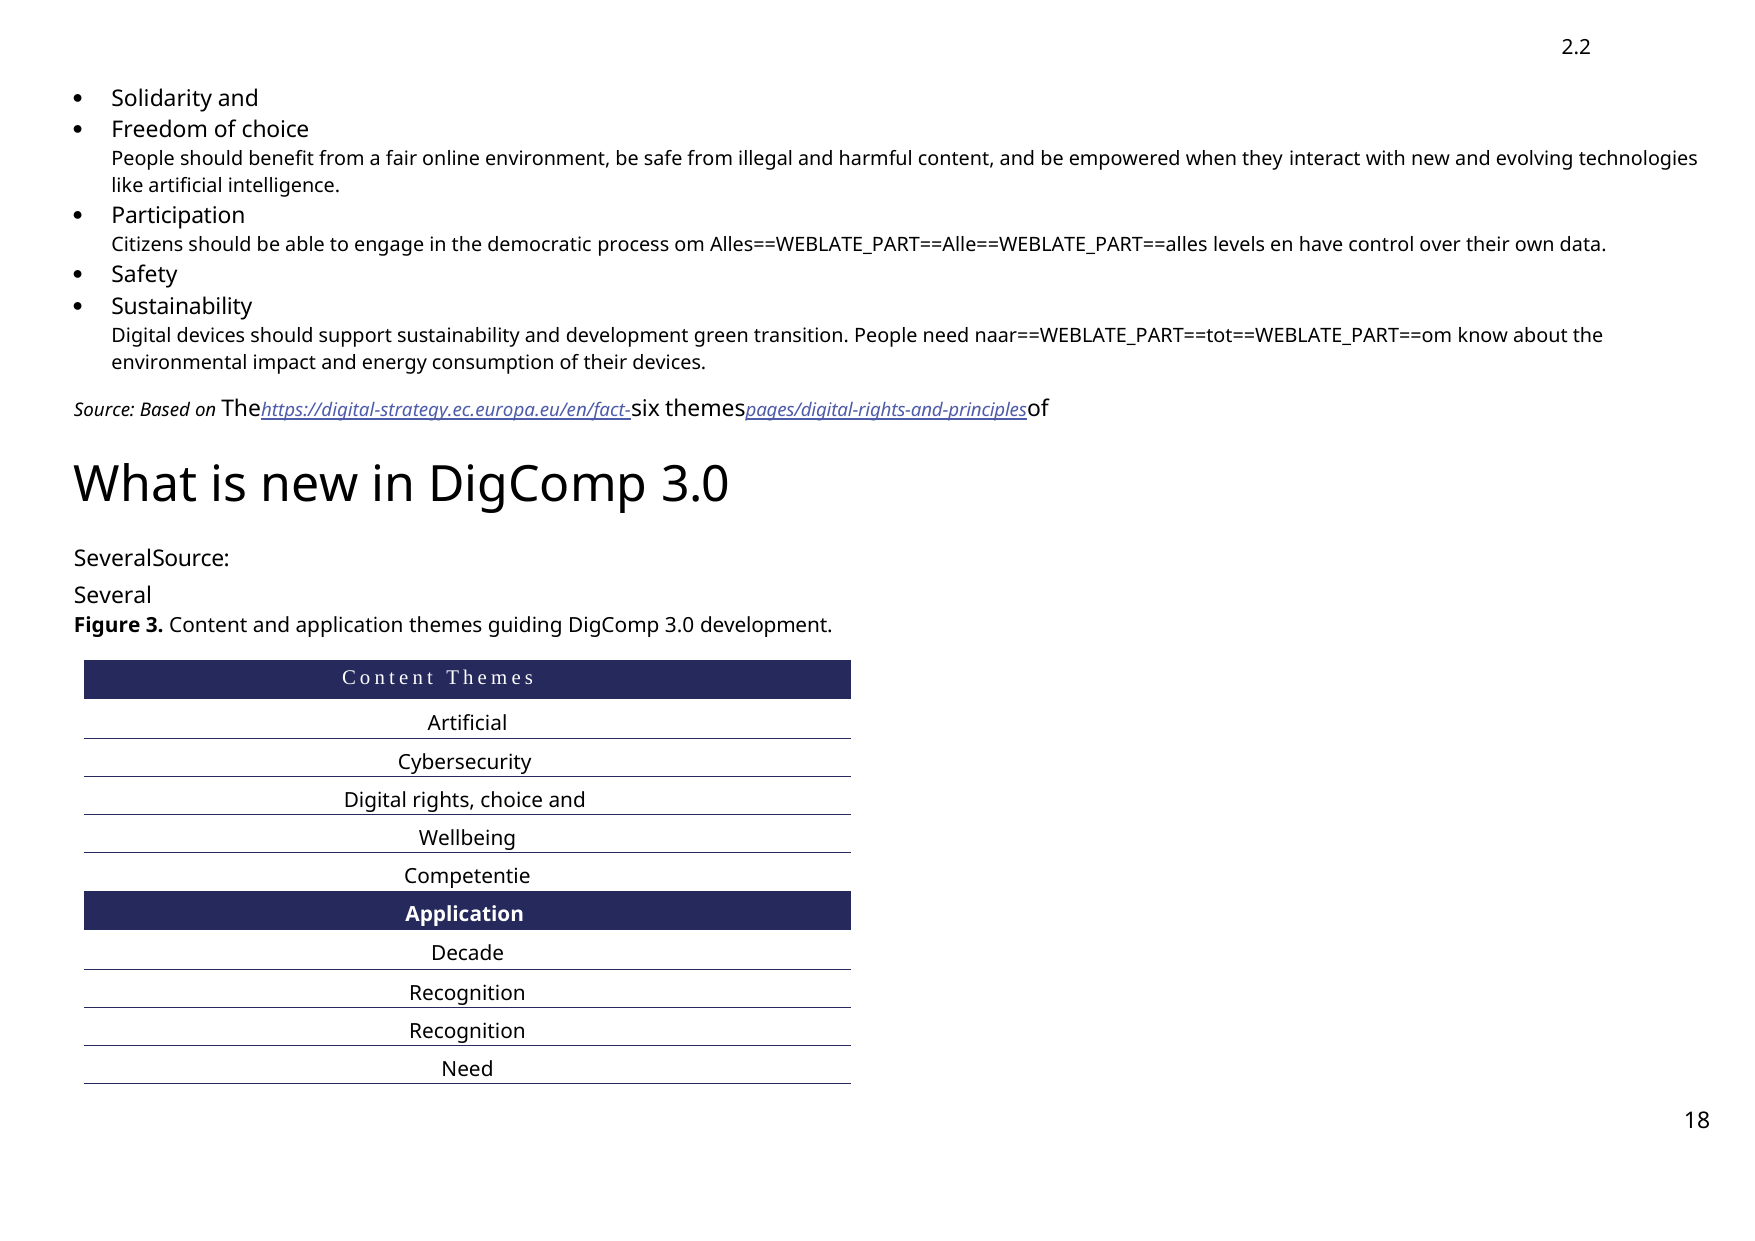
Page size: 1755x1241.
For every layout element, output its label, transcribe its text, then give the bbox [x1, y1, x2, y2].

table_cell Need [84, 1046, 851, 1083]
table_cell Artificial [84, 699, 851, 738]
text Figure 3. Content and application themes guiding DigComp 3.0 development. [74, 610, 1710, 639]
list Solidarity and [74, 82, 1710, 113]
table_cell Decade [84, 930, 851, 969]
text SeveralSource: [74, 542, 1710, 574]
list Freedom of choice People should benefit from a fair online environment, be safe from illegal and harmful content, and be empowered when they interact with new and evolving technologies like artificial intelligence. [74, 113, 1710, 199]
table_cell Recognition [84, 970, 851, 1007]
table_cell Competentie [84, 853, 851, 891]
text Source: Based on Thehttps://digital-strategy.ec.europa.eu/en/fact-six themespages/digital-rights-and-principlesof [74, 392, 1660, 423]
table_header Content Themes [84, 660, 851, 699]
table_cell Recognition [84, 1008, 851, 1045]
list Sustainability Digital devices should support sustainability and development green transition. People need naar==WEBLATE_PART==tot==WEBLATE_PART==om know about the environmental impact and energy consumption of their devices. [74, 290, 1710, 375]
list Participation Citizens should be able to engage in the democratic process om Alles==WEBLATE_PART==Alle==WEBLATE_PART==alles levels en have control over their own data. [74, 199, 1710, 257]
text Several [74, 579, 1710, 610]
table_cell Wellbeing [84, 815, 851, 852]
table_cell Cybersecurity [84, 739, 851, 776]
subtitle What is new in DigComp 3.0 [74, 447, 1710, 516]
table_cell Digital rights, choice and [84, 777, 851, 814]
table_cell Application [84, 891, 851, 930]
list Safety [74, 258, 1710, 289]
